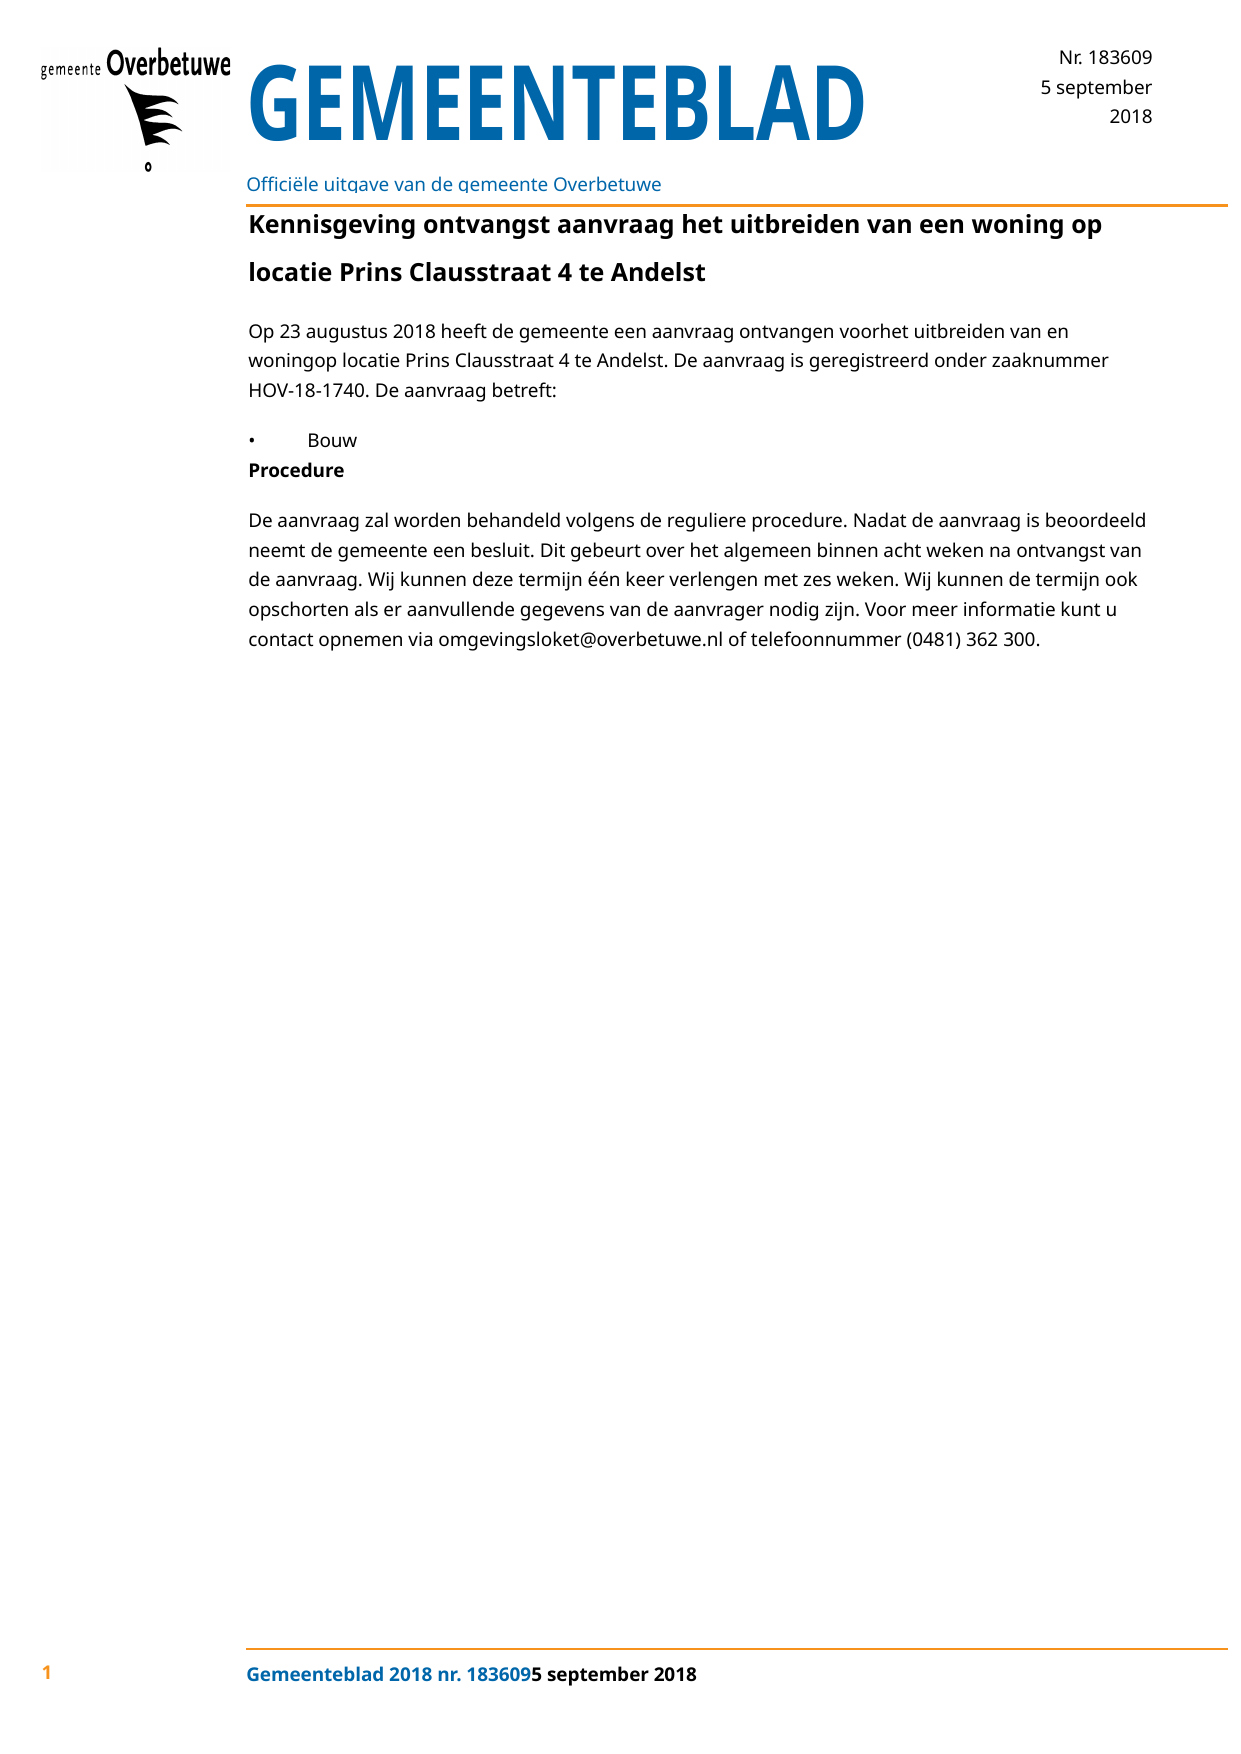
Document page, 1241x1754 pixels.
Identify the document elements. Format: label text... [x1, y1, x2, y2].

picture [41, 47, 231, 172]
text Op 23 augustus 2018 heeft de gemeente een aanvraag ontvangen voorhet uitbreiden van en woningop locatie Prins Clausstraat 4 te Andelst. De aanvraag is geregistreerd onder zaaknummer HOV-18-1740. De aanvraag betreft: [248, 318, 1152, 403]
text Kennisgeving ontvangst aanvraag het uitbreiden van een woning op locatie Prins Clausstraat 4 te Andelst [248, 207, 1152, 288]
text De aanvraag zal worden behandeld volgens de reguliere procedure. Nadat de aanvraag is beoordeeld neemt de gemeente een besluit. Dit gebeurt over het algemeen binnen acht weken na ontvangst van de aanvraag. Wij kunnen deze termijn één keer verlengen met zes weken. Wij kunnen de termijn ook opschorten als er aanvullende gegevens van de aanvrager nodig zijn. Voor meer informatie kunt u contact opnemen via omgevingsloket@overbetuwe.nl of telefoonnummer (0481) 362 300. [248, 507, 1152, 652]
text Procedure [248, 457, 1152, 483]
list Bouw [248, 427, 1152, 453]
